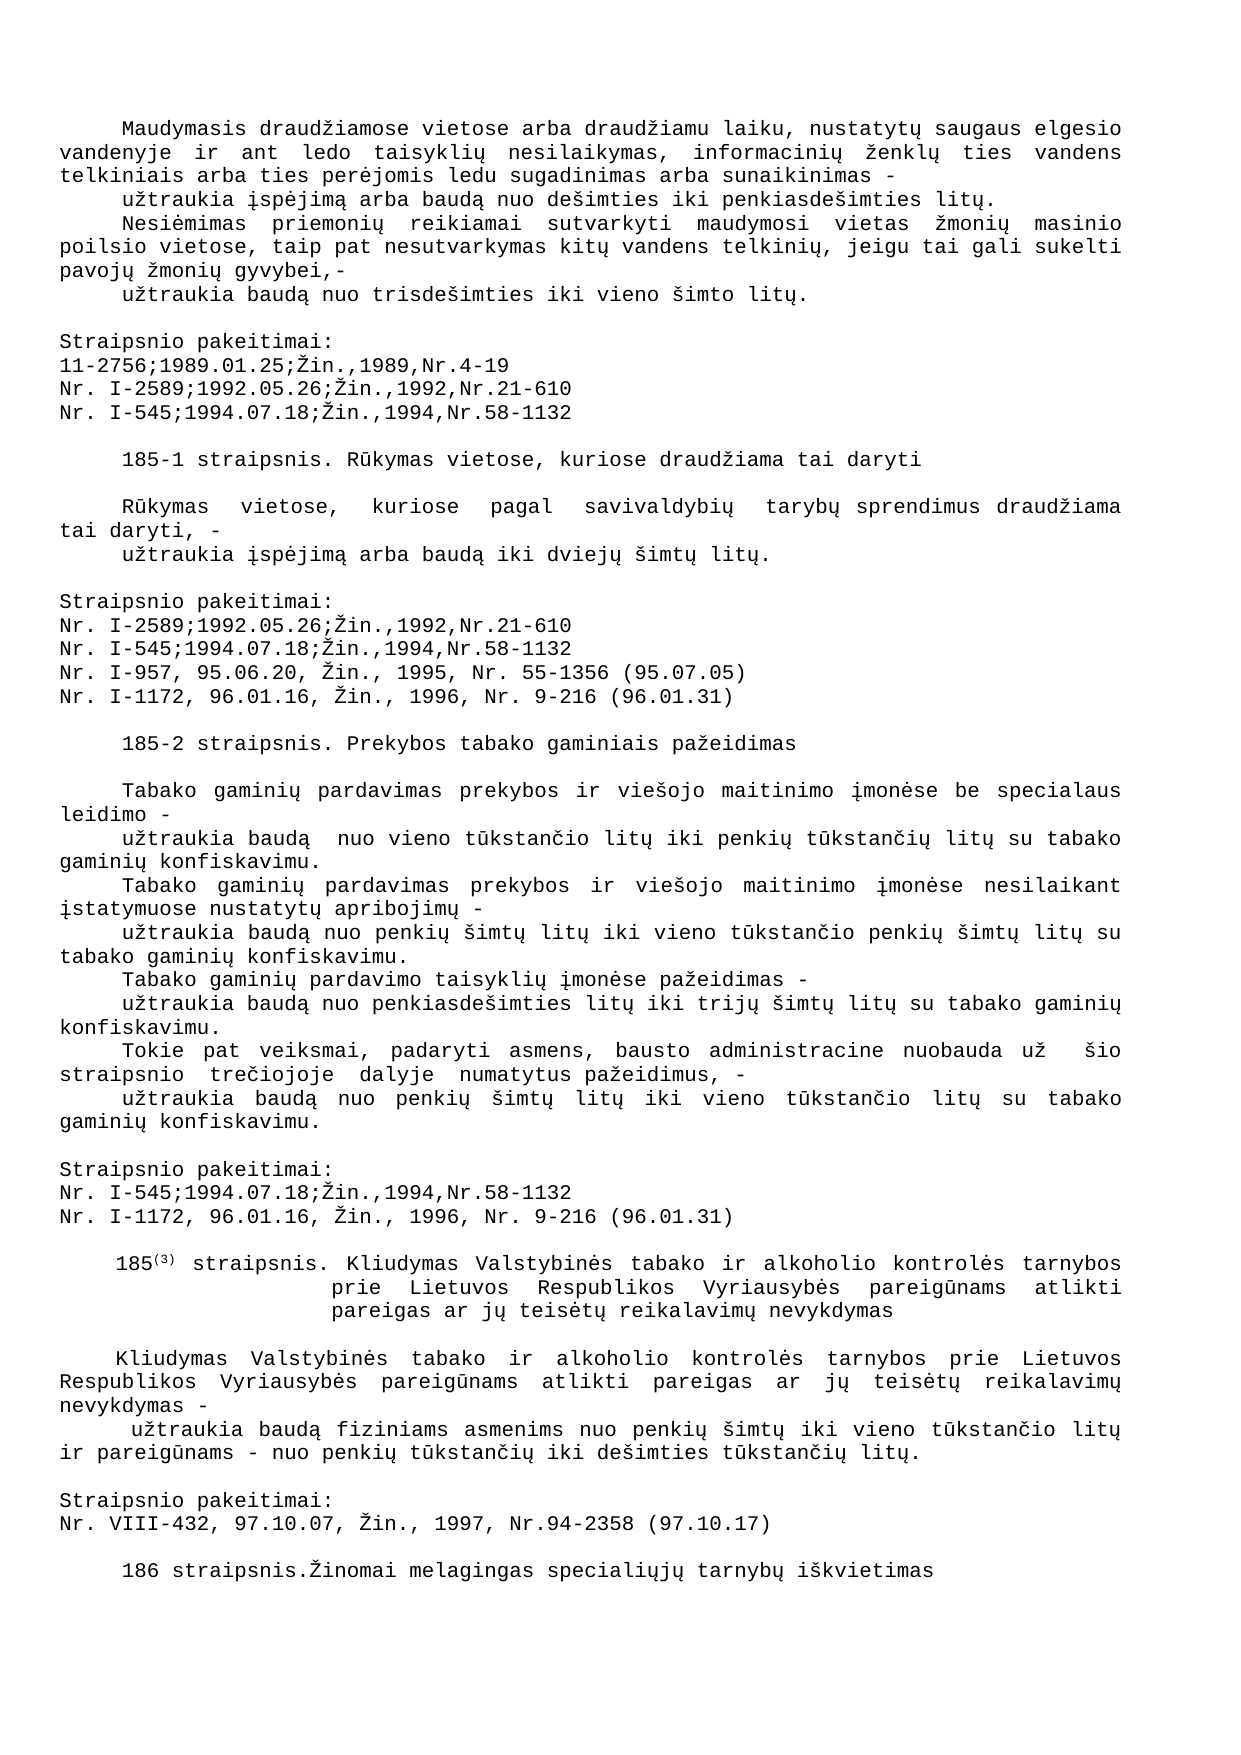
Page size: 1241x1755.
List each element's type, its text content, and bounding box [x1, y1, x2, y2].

text 186 straipsnis.Žinomai melagingas specialiųjų tarnybų iškvietimas [59, 1561, 1122, 1584]
text Straipsnio pakeitimai: [59, 591, 1122, 615]
text Nr. I-1172, 96.01.16, Žin., 1996, Nr. 9-216 (96.01.31) [59, 686, 1122, 709]
text Nr. VIII-432, 97.10.07, Žin., 1997, Nr.94-2358 (97.10.17) [59, 1513, 1122, 1537]
text Tabako gaminių pardavimas prekybos ir viešojo maitinimo įmonėse be specialaus leidimo - [59, 780, 1122, 827]
text užtraukia baudą nuo penkių šimtų litų iki vieno tūkstančio penkių šimtų litų su tabako gaminių konfiskavimu. [59, 922, 1122, 969]
text Straipsnio pakeitimai: [59, 1489, 1122, 1513]
text Nr. I-957, 95.06.20, Žin., 1995, Nr. 55-1356 (95.07.05) [59, 662, 1122, 686]
text 11-2756;1989.01.25;Žin.,1989,Nr.4-19 [59, 354, 1122, 378]
text Nr. I-545;1994.07.18;Žin.,1994,Nr.58-1132 [59, 1182, 1122, 1206]
text Nr. I-545;1994.07.18;Žin.,1994,Nr.58-1132 [59, 638, 1122, 662]
text užtraukia baudą fiziniams asmenims nuo penkių šimtų iki vieno tūkstančio litų ir pareigūnams - nuo penkių tūkstančių iki dešimties tūkstančių litų. [59, 1419, 1122, 1466]
text Nr. I-2589;1992.05.26;Žin.,1992,Nr.21-610 [59, 378, 1122, 402]
text Tabako gaminių pardavimas prekybos ir viešojo maitinimo įmonėse nesilaikant įstatymuose nustatytų apribojimų - [59, 875, 1122, 922]
text užtraukia baudą nuo penkiasdešimties litų iki trijų šimtų litų su tabako gaminių konfiskavimu. [59, 993, 1122, 1040]
text 185-1 straipsnis. Rūkymas vietose, kuriose draudžiama tai daryti [59, 449, 1122, 473]
text Tokie pat veiksmai, padaryti asmens, bausto administracine nuobauda už šio straipsnio trečiojoje dalyje numatytus pažeidimus, - [59, 1040, 1122, 1088]
text Nr. I-2589;1992.05.26;Žin.,1992,Nr.21-610 [59, 615, 1122, 638]
text 185-2 straipsnis. Prekybos tabako gaminiais pažeidimas [59, 733, 1122, 757]
text Maudymasis draudžiamose vietose arba draudžiamu laiku, nustatytų saugaus elgesio vandenyje ir ant ledo taisyklių nesilaikymas, informacinių ženklų ties vandens telkiniais arba ties perėjomis ledu sugadinimas arba sunaikinimas - [59, 118, 1122, 189]
text Nesiėmimas priemonių reikiamai sutvarkyti maudymosi vietas žmonių masinio poilsio vietose, taip pat nesutvarkymas kitų vandens telkinių, jeigu tai gali sukelti pavojų žmonių gyvybei,- [59, 213, 1122, 284]
text užtraukia įspėjimą arba baudą nuo dešimties iki penkiasdešimties litų. [59, 189, 1122, 213]
text užtraukia baudą nuo trisdešimties iki vieno šimto litų. [59, 284, 1122, 307]
text Straipsnio pakeitimai: [59, 1158, 1122, 1182]
text Straipsnio pakeitimai: [59, 331, 1122, 354]
text Tabako gaminių pardavimo taisyklių įmonėse pažeidimas - [59, 969, 1122, 993]
text Rūkymas vietose, kuriose pagal savivaldybių tarybų sprendimus draudžiama tai daryti, - [59, 496, 1122, 544]
text užtraukia baudą nuo penkių šimtų litų iki vieno tūkstančio litų su tabako gaminių konfiskavimu. [59, 1088, 1122, 1135]
text Nr. I-545;1994.07.18;Žin.,1994,Nr.58-1132 [59, 402, 1122, 426]
text užtraukia įspėjimą arba baudą iki dviejų šimtų litų. [59, 544, 1122, 567]
text Kliudymas Valstybinės tabako ir alkoholio kontrolės tarnybos prie Lietuvos Respublikos Vyriausybės pareigūnams atlikti pareigas ar jų teisėtų reikalavimų nevykdymas - [59, 1348, 1122, 1419]
text Nr. I-1172, 96.01.16, Žin., 1996, Nr. 9-216 (96.01.31) [59, 1206, 1122, 1229]
text 185(3) straipsnis. Kliudymas Valstybinės tabako ir alkoholio kontrolės tarnybos prie Lietuvos Respublikos Vyriausybės pareigūnams atlikti pareigas ar jų teisėtų reikalavimų nevykdymas [115, 1253, 1122, 1324]
text užtraukia baudą nuo vieno tūkstančio litų iki penkių tūkstančių litų su tabako gaminių konfiskavimu. [59, 827, 1122, 875]
